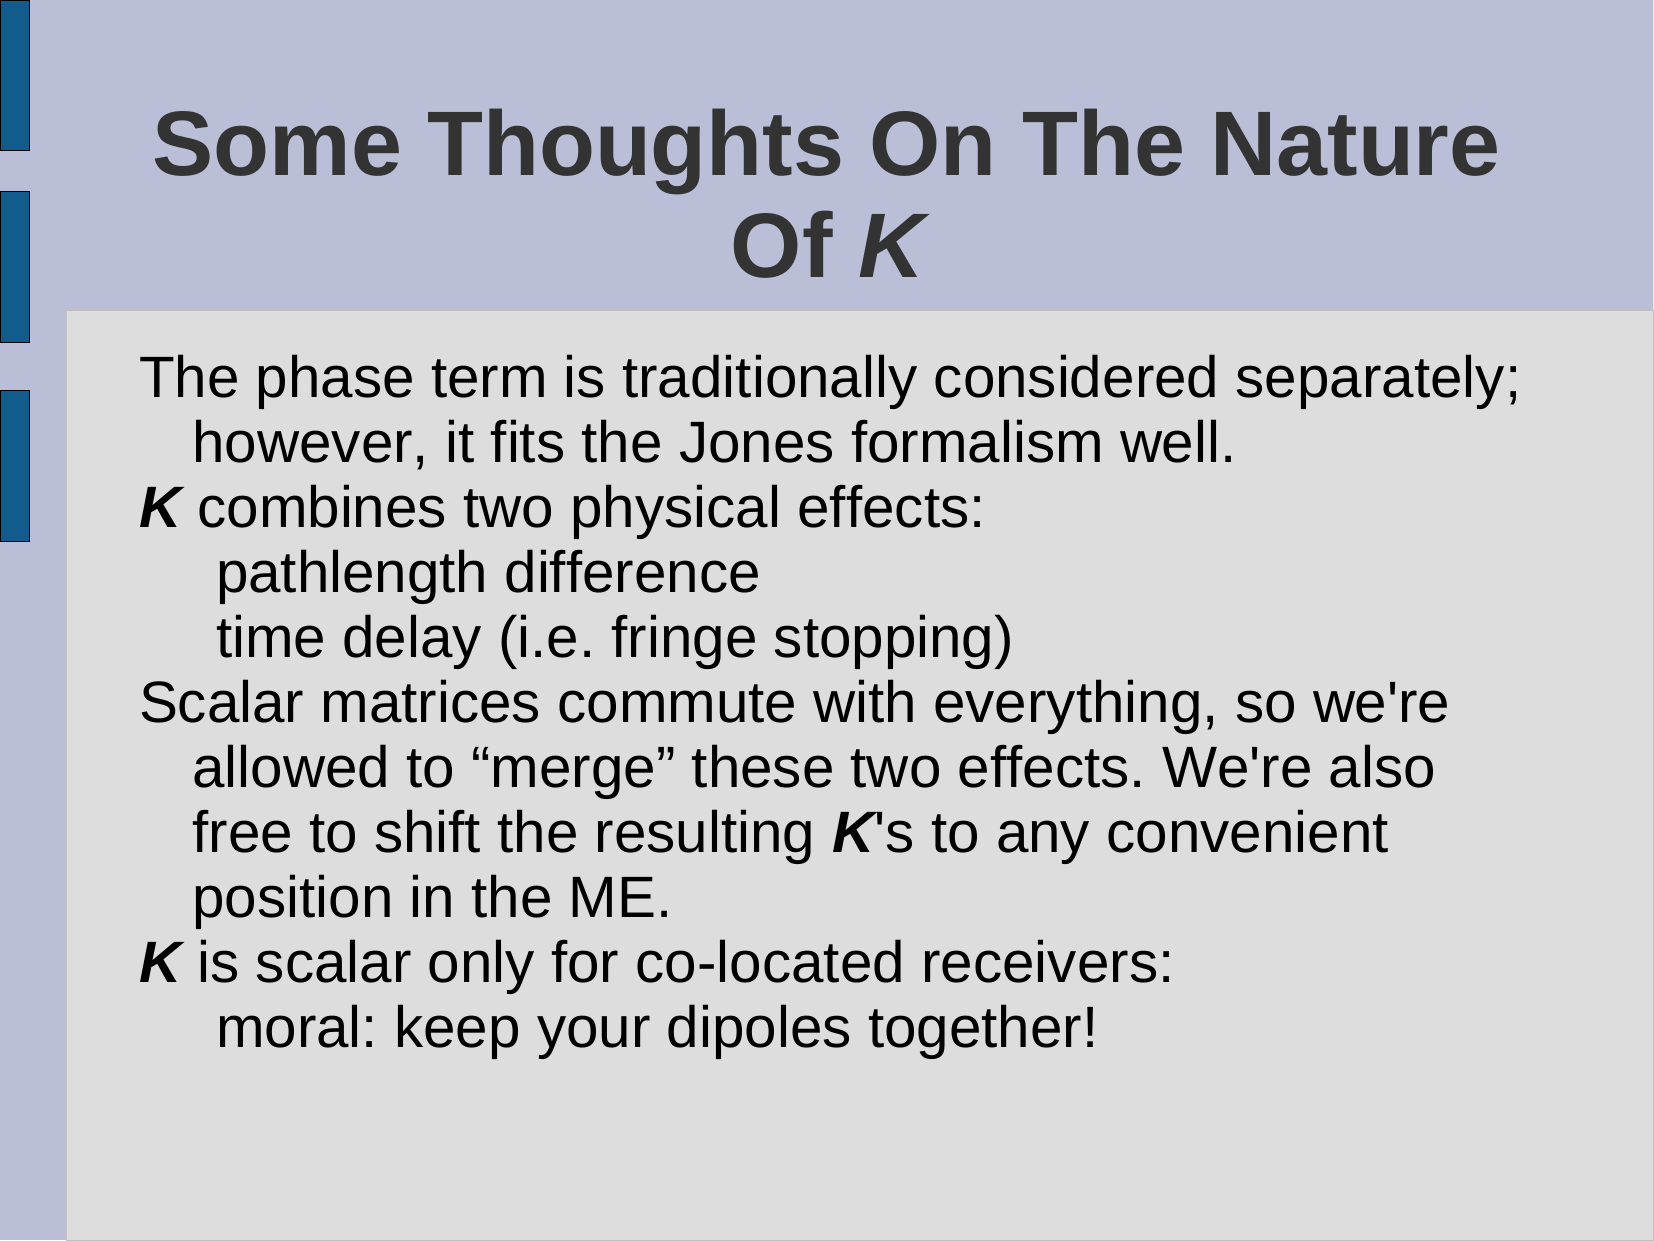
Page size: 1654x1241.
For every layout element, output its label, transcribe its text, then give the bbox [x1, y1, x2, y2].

title Some Thoughts On The Nature Of K [121, 87, 1534, 302]
list The phase term is traditionally considered separately; however, it fits the Jones formalism well. K combines two physical effects: pathlength difference time delay (i.e. fringe stopping) Scalar matrices commute with everything, so we're allowed to “merge” these two effects. We're also free to shift the resulting K's to any convenient position in the ME. K is scalar only for co-located receivers: moral: keep your dipoles together! [121, 344, 1534, 1158]
